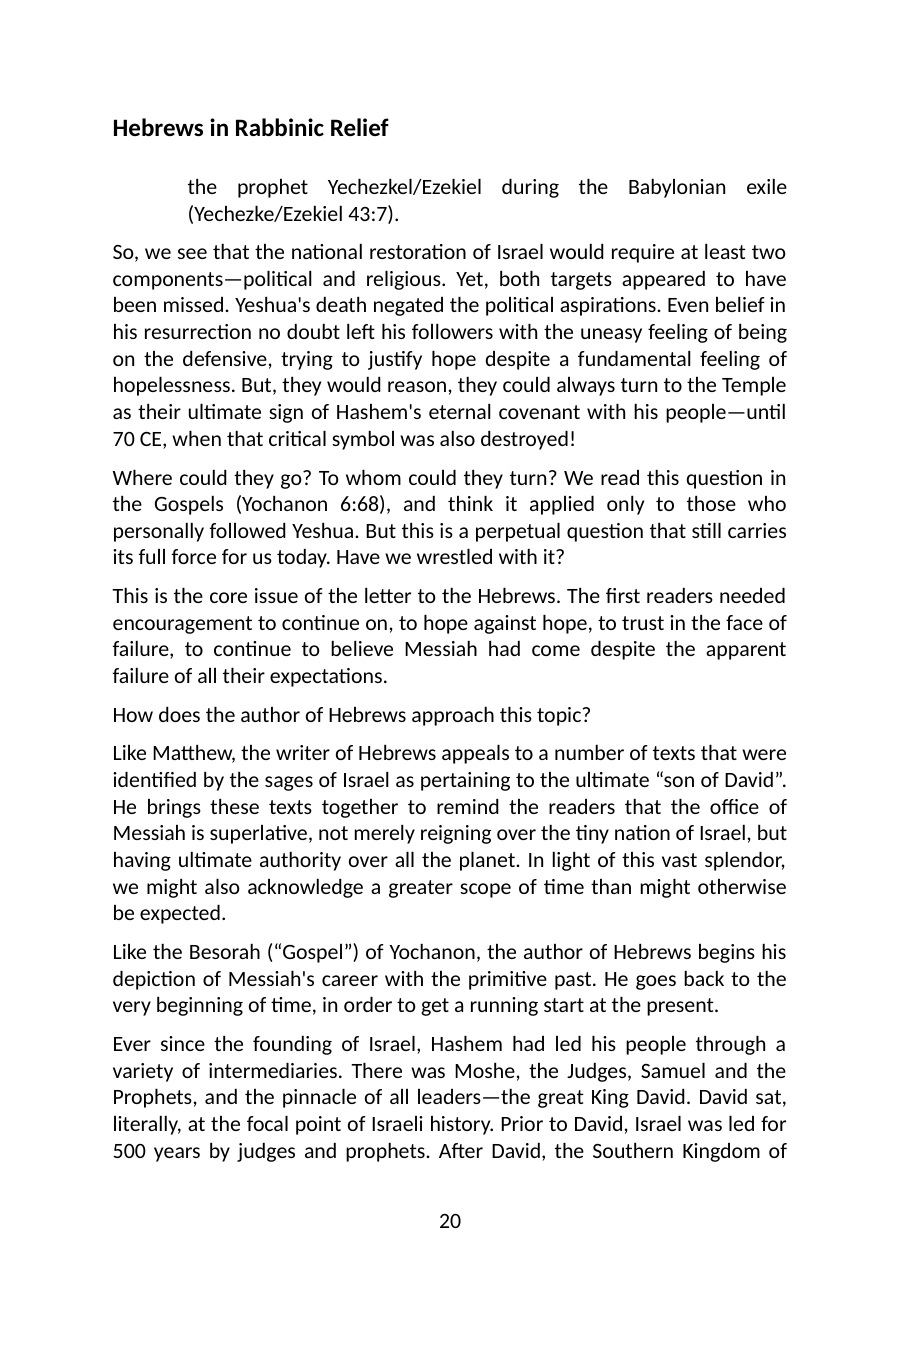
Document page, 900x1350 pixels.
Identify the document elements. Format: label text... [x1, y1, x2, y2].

list the prophet Yechezkel/Ezekiel during the Babylonian exile (Yechezke/Ezekiel 43:7). [150, 173, 787, 226]
text Ever since the founding of Israel, Hashem had led his people through a variety of intermediaries. There was Moshe, the Judges, Samuel and the Prophets, and the pinnacle of all leaders—the great King David. David sat, literally, at the focal point of Israeli history. Prior to David, Israel was led for 500 years by judges and prophets. After David, the Southern Kingdom of [112, 1030, 787, 1163]
text Like Matthew, the writer of Hebrews appeals to a number of texts that were identified by the sages of Israel as pertaining to the ultimate “son of David”. He brings these texts together to remind the readers that the office of Messiah is superlative, not merely reigning over the tiny nation of Israel, but having ultimate authority over all the planet. In light of this vast splendor, we might also acknowledge a greater scope of time than might otherwise be expected. [112, 739, 787, 926]
text Like the Besorah (“Gospel”) of Yochanon, the author of Hebrews begins his depiction of Messiah's career with the primitive past. He goes back to the very beginning of time, in order to get a running start at the present. [112, 938, 787, 1018]
text So, we see that the national restoration of Israel would require at least two components—political and religious. Yet, both targets appeared to have been missed. Yeshua's death negated the political aspirations. Even belief in his resurrection no doubt left his followers with the uneasy feeling of being on the defensive, trying to justify hope despite a fundamental feeling of hopelessness. But, they would reason, they could always turn to the Temple as their ultimate sign of Hashem's eternal covenant with his people—until 70 CE, when that critical symbol was also destroyed! [112, 238, 787, 452]
text This is the core issue of the letter to the Hebrews. The first readers needed encouragement to continue on, to hope against hope, to trust in the face of failure, to continue to believe Messiah had come despite the apparent failure of all their expectations. [112, 582, 787, 689]
text Where could they go? To whom could they turn? We read this question in the Gospels (Yochanon 6:68), and think it applied only to those who personally followed Yeshua. But this is a perpetual question that still carries its full force for us today. Have we wrestled with it? [112, 464, 787, 570]
text How does the author of Hebrews approach this topic? [112, 701, 787, 728]
